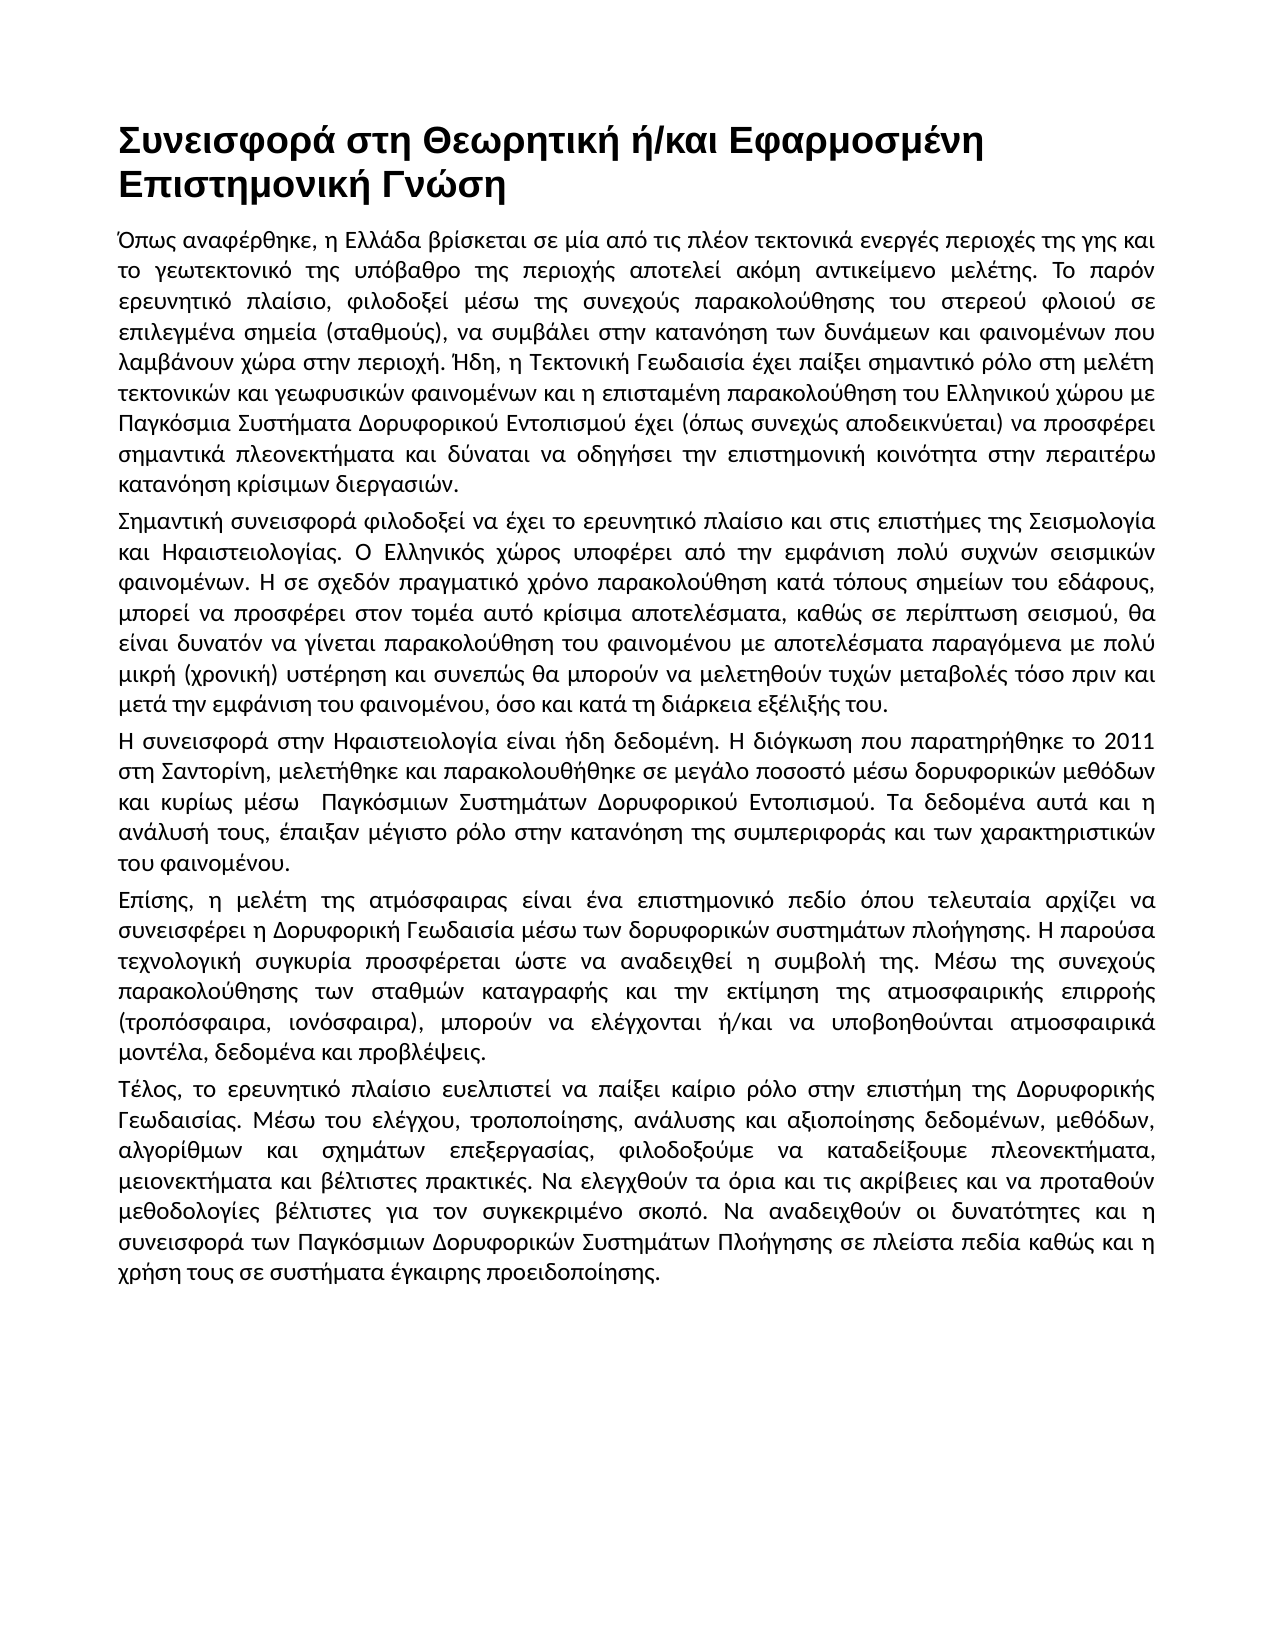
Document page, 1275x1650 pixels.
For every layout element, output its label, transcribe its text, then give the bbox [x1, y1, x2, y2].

text Επίσης, η μελέτη της ατμόσφαιρας είναι ένα επιστημονικό πεδίο όπου τελευταία αρχίζει να συνεισφέρει η Δορυφορική Γεωδαισία μέσω των δορυφορικών συστημάτων πλοήγησης. Η παρούσα τεχνολογική συγκυρία προσφέρεται ώστε να αναδειχθεί η συμβολή της. Μέσω της συνεχούς παρακολούθησης των σταθμών καταγραφής και την εκτίμηση της ατμοσφαιρικής επιρροής (τροπόσφαιρα, ιονόσφαιρα), μπορούν να ελέγχονται ή/και να υποβοηθούνται ατμοσφαιρικά μοντέλα, δεδομένα και προβλέψεις. [118, 884, 1157, 1067]
text Σημαντική συνεισφορά φιλοδοξεί να έχει το ερευνητικό πλαίσιο και στις επιστήμες της Σεισμολογία και Ηφαιστειολογίας. Ο Ελληνικός χώρος υποφέρει από την εμφάνιση πολύ συχνών σεισμικών φαινομένων. Η σε σχεδόν πραγματικό χρόνο παρακολούθηση κατά τόπους σημείων του εδάφους, μπορεί να προσφέρει στον τομέα αυτό κρίσιμα αποτελέσματα, καθώς σε περίπτωση σεισμού, θα είναι δυνατόν να γίνεται παρακολούθηση του φαινομένου με αποτελέσματα παραγόμενα με πολύ μικρή (χρονική) υστέρηση και συνεπώς θα μπορούν να μελετηθούν τυχών μεταβολές τόσο πριν και μετά την εμφάνιση του φαινομένου, όσο και κατά τη διάρκεια εξέλιξής του. [118, 505, 1157, 719]
text Όπως αναφέρθηκε, η Ελλάδα βρίσκεται σε μία από τις πλέον τεκτονικά ενεργές περιοχές της γης και το γεωτεκτονικό της υπόβαθρο της περιοχής αποτελεί ακόμη αντικείμενο μελέτης. Το παρόν ερευνητικό πλαίσιο, φιλοδοξεί μέσω της συνεχούς παρακολούθησης του στερεού φλοιού σε επιλεγμένα σημεία (σταθμούς), να συμβάλει στην κατανόηση των δυνάμεων και φαινομένων που λαμβάνουν χώρα στην περιοχή. Ήδη, η Τεκτονική Γεωδαισία έχει παίξει σημαντικό ρόλο στη μελέτη τεκτονικών και γεωφυσικών φαινομένων και η επισταμένη παρακολούθηση του Ελληνικού χώρου με Παγκόσμια Συστήματα Δορυφορικού Εντοπισμού έχει (όπως συνεχώς αποδεικνύεται) να προσφέρει σημαντικά πλεονεκτήματα και δύναται να οδηγήσει την επιστημονική κοινότητα στην περαιτέρω κατανόηση κρίσιμων διεργασιών. [118, 224, 1157, 499]
text Η συνεισφορά στην Ηφαιστειολογία είναι ήδη δεδομένη. Η διόγκωση που παρατηρήθηκε το 2011 στη Σαντορίνη, μελετήθηκε και παρακολουθήθηκε σε μεγάλο ποσοστό μέσω δορυφορικών μεθόδων και κυρίως μέσω Παγκόσμιων Συστημάτων Δορυφορικού Εντοπισμού. Τα δεδομένα αυτά και η ανάλυσή τους, έπαιξαν μέγιστο ρόλο στην κατανόηση της συμπεριφοράς και των χαρακτηριστικών του φαινομένου. [118, 725, 1157, 878]
subtitle Συνεισφορά στη Θεωρητική ή/και Εφαρμοσμένη Επιστημονική Γνώση [118, 118, 1157, 205]
text Τέλος, το ερευνητικό πλαίσιο ευελπιστεί να παίξει καίριο ρόλο στην επιστήμη της Δορυφορικής Γεωδαισίας. Μέσω του ελέγχου, τροποποίησης, ανάλυσης και αξιοποίησης δεδομένων, μεθόδων, αλγορίθμων και σχημάτων επεξεργασίας, φιλοδοξούμε να καταδείξουμε πλεονεκτήματα, μειονεκτήματα και βέλτιστες πρακτικές. Να ελεγχθούν τα όρια και τις ακρίβειες και να προταθούν μεθοδολογίες βέλτιστες για τον συγκεκριμένο σκοπό. Να αναδειχθούν οι δυνατότητες και η συνεισφορά των Παγκόσμιων Δορυφορικών Συστημάτων Πλοήγησης σε πλείστα πεδία καθώς και η χρήση τους σε συστήματα έγκαιρης προειδοποίησης. [118, 1073, 1157, 1287]
